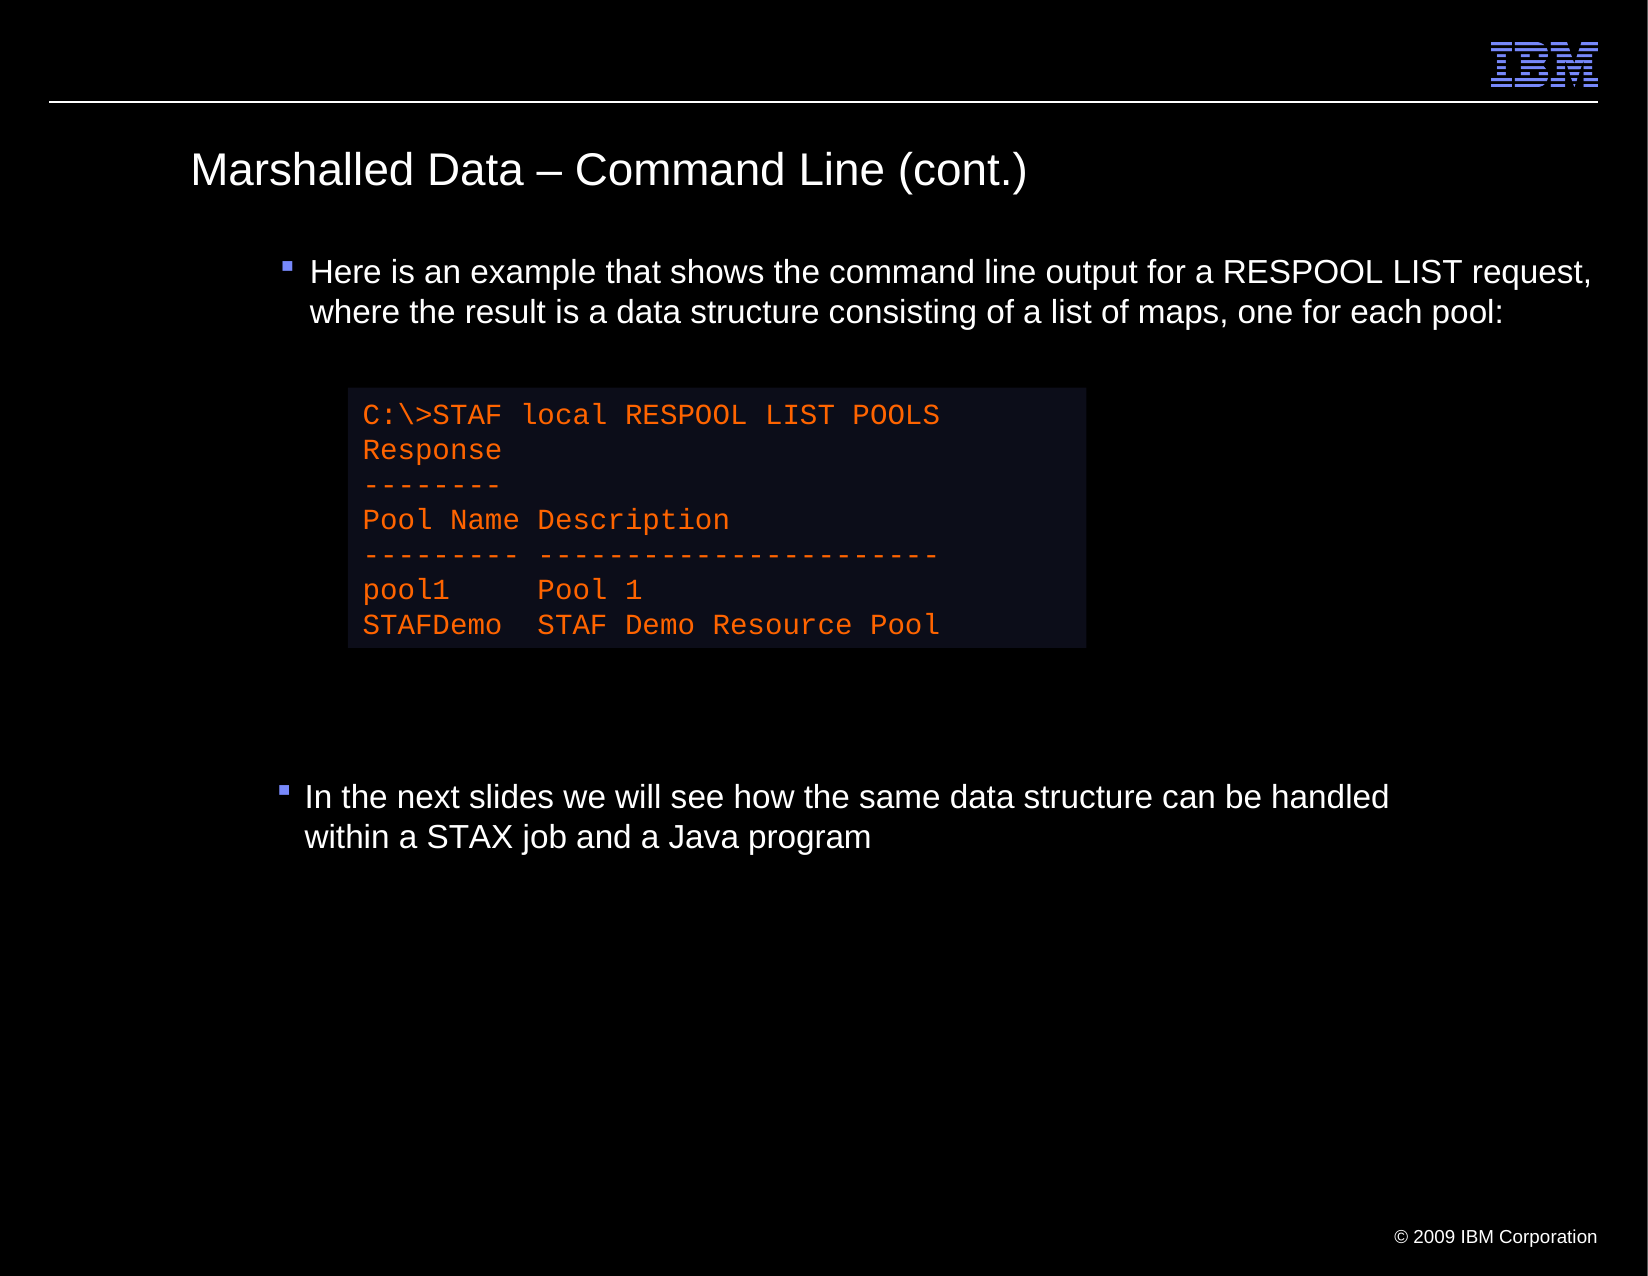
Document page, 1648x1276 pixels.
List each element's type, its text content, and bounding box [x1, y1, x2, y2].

text_box Here is an example that shows the command line output for a RESPOOL LIST request, where the result is a data structure consisting of a list of maps, one for each pool: [220, 250, 1648, 331]
picture [1491, 42, 1598, 87]
text_box In the next slides we will see how the same data structure can be handled within a STAX job and a Java program [261, 767, 1407, 863]
text_box C:\>STAF local RESPOOL LIST POOLS Response -------- Pool Name Description --------- ----------------------- pool1 Pool 1 STAFDemo STAF Demo Resource Pool [347, 387, 1087, 648]
title Marshalled Data – Command Line (cont.) [173, 137, 1648, 231]
